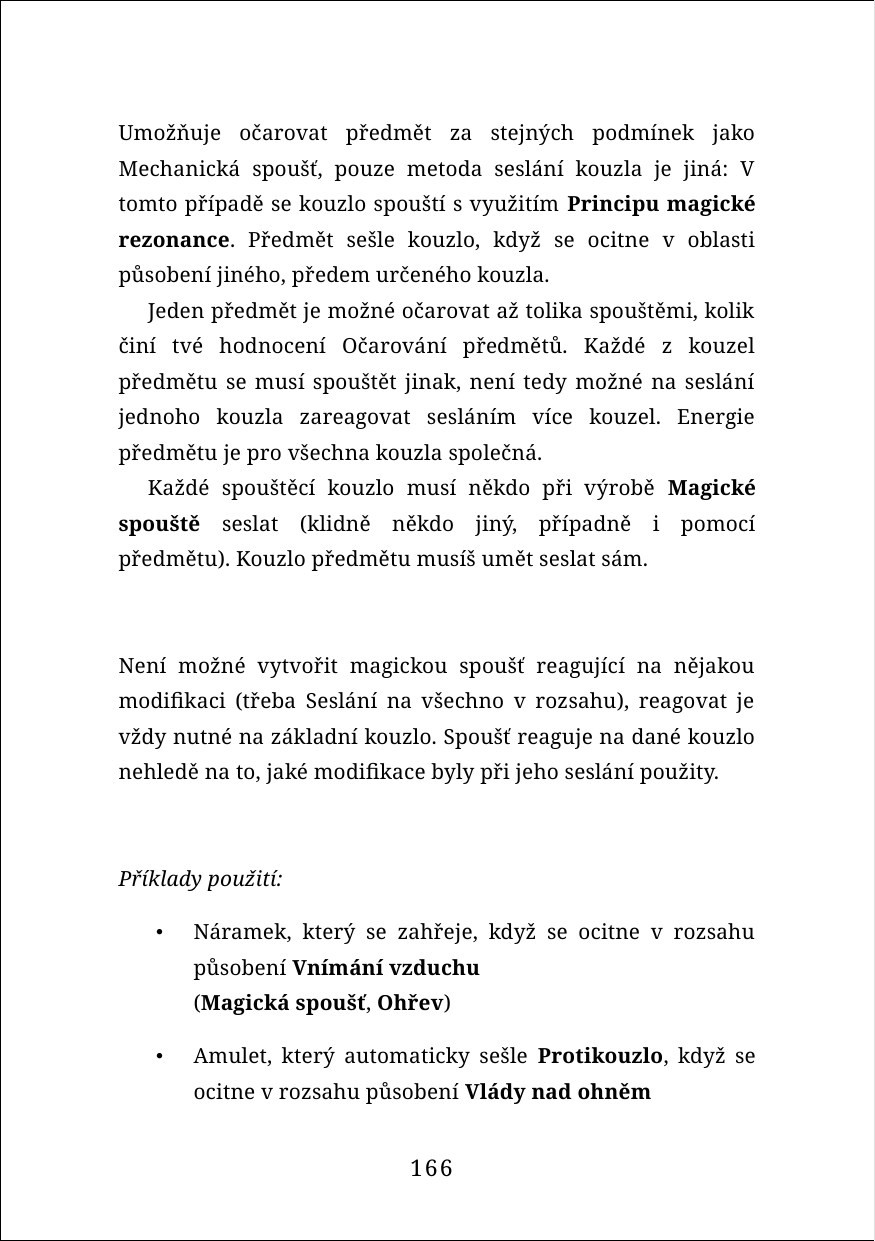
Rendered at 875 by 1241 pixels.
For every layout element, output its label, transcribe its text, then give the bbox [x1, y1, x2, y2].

list Náramek, který se zahřeje, když se ocitne v rozsahu působení Vnímání vzduchu (Magická spoušť, Ohřev) [156, 917, 756, 1017]
text Není možné vytvořit magickou spoušť reagující na nějakou modifikaci (třeba Seslání na všechno v rozsahu), reagovat je vždy nutné na základní kouzlo. Spoušť reaguje na dané kouzlo nehledě na to, jaké modifikace byly při jeho seslání použity. [118, 651, 756, 786]
list Amulet, který automaticky sešle Protikouzlo, když se ocitne v rozsahu působení Vlády nad ohněm [156, 1041, 756, 1105]
text Umožňuje očarovat předmět za stejných podmínek jako Mechanická spoušť, pouze metoda seslání kouzla je jiná: V tomto případě se kouzlo spouští s využitím Principu magické rezonance. Předmět sešle kouzlo, když se ocitne v oblasti působení jiného, předem určeného kouzla. Jeden předmět je možné očarovat až tolika spouštěmi, kolik činí tvé hodnocení Očarování předmětů. Každé z kouzel předmětu se musí spouštět jinak, není tedy možné na seslání jednoho kouzla zareagovat sesláním více kouzel. Energie předmětu je pro všechna kouzla společná. Každé spouštěcí kouzlo musí někdo při výrobě Magické spouště seslat (klidně někdo jiný, případně i pomocí předmětu). Kouzlo předmětu musíš umět seslat sám. [118, 118, 756, 573]
text Příklady použití: [118, 864, 756, 892]
